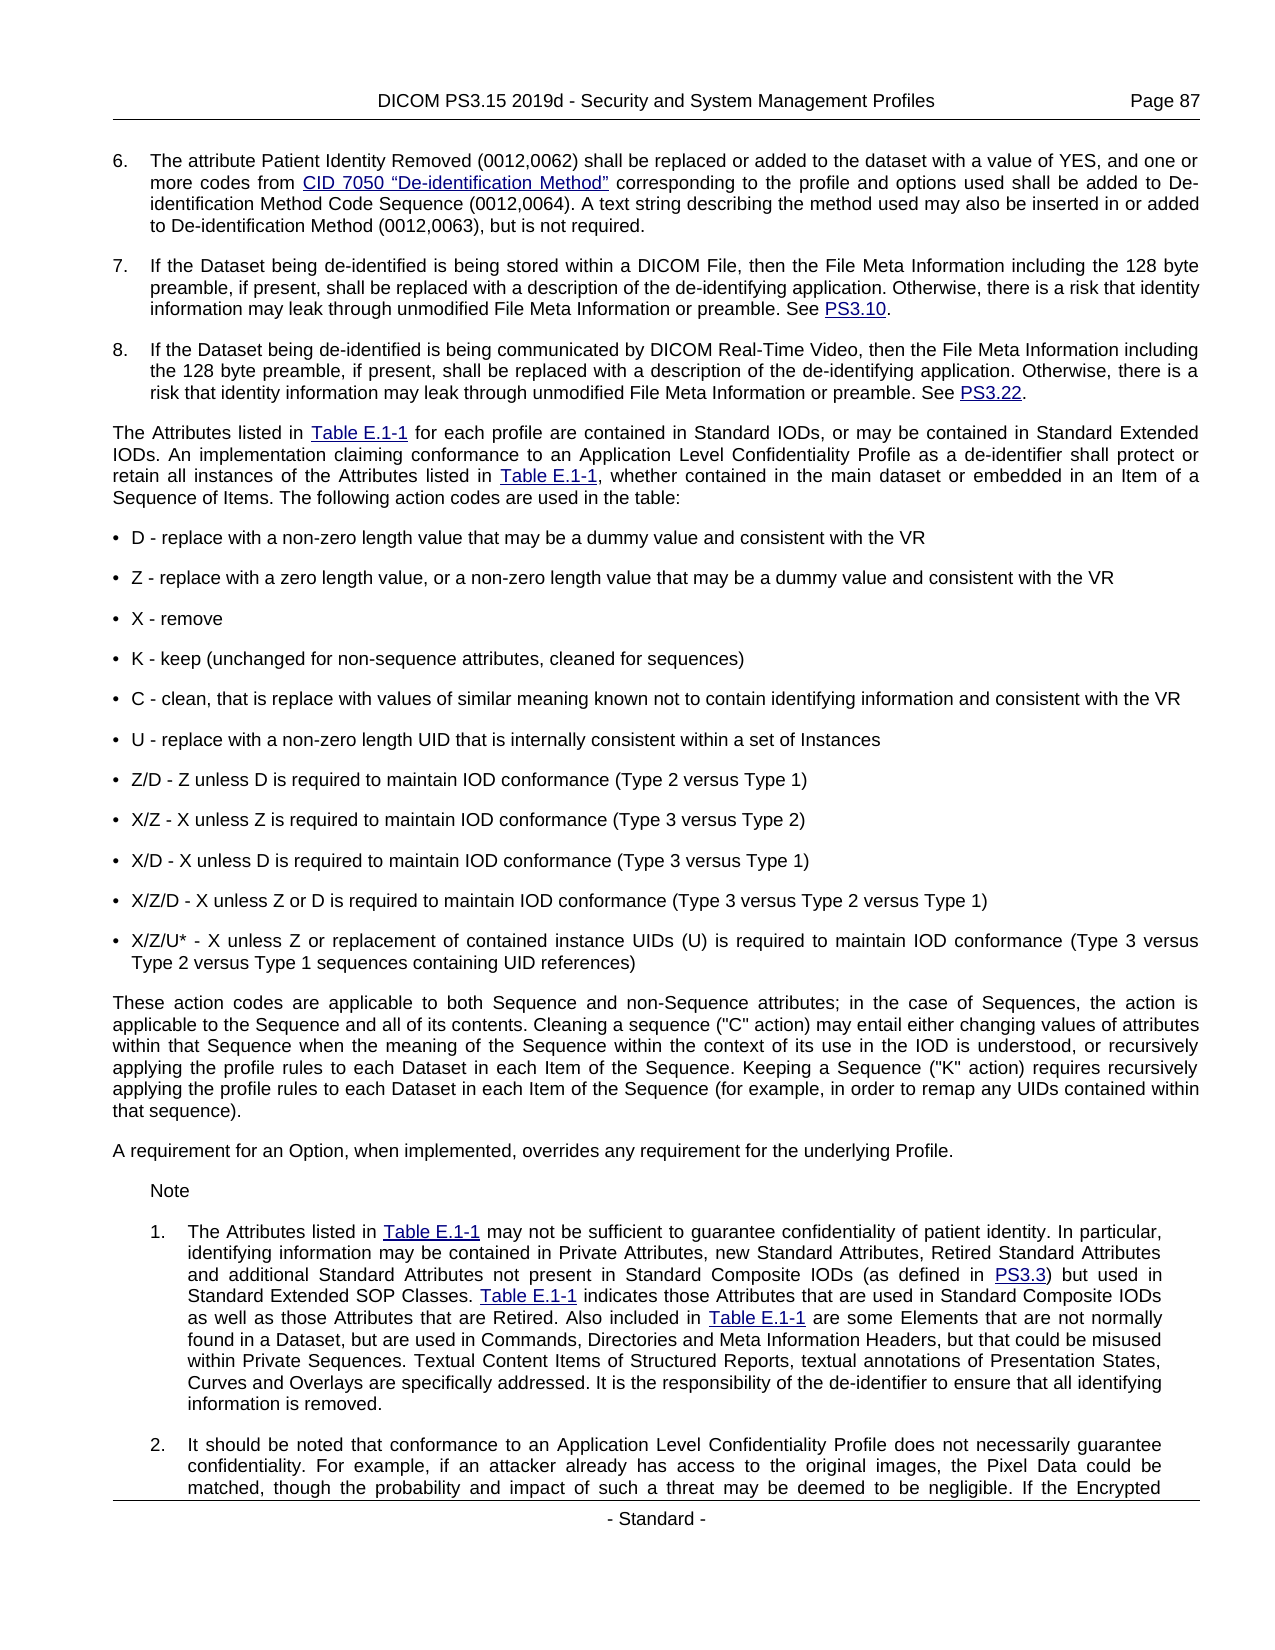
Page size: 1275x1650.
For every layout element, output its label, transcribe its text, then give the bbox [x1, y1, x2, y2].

text • X/Z/D - X unless Z or D is required to maintain IOD conformance (Type 3 versus Type 2 versus Type 1) [112, 890, 1200, 911]
text 6. The attribute Patient Identity Removed (0012,0062) shall be replaced or added to the dataset with a value of YES, and one or more codes from CID 7050 “De-identification Method” corresponding to the profile and options used shall be added to De-identification Method Code Sequence (0012,0064). A text string describing the method used may also be inserted in or added to De-identification Method (0012,0063), but is not required. [112, 150, 1200, 236]
text • X/Z - X unless Z is required to maintain IOD conformance (Type 3 versus Type 2) [112, 809, 1200, 831]
text 8. If the Dataset being de-identified is being communicated by DICOM Real-Time Video, then the File Meta Information including the 128 byte preamble, if present, shall be replaced with a description of the de-identifying application. Otherwise, there is a risk that identity information may leak through unmodified File Meta Information or preamble. See PS3.22. [112, 338, 1200, 403]
text • D - replace with a non-zero length value that may be a dummy value and consistent with the VR [112, 527, 1200, 548]
text • U - replace with a non-zero length UID that is internally consistent within a set of Instances [112, 728, 1200, 750]
text 2. It should be noted that conformance to an Application Level Confidentiality Profile does not necessarily guarantee confidentiality. For example, if an attacker already has access to the original images, the Pixel Data could be matched, though the probability and impact of such a threat may be deemed to be negligible. If the Encrypted [150, 1433, 1162, 1498]
text 1. The Attributes listed in Table E.1-1 may not be sufficient to guarantee confidentiality of patient identity. In particular, identifying information may be contained in Private Attributes, new Standard Attributes, Retired Standard Attributes and additional Standard Attributes not present in Standard Composite IODs (as defined in PS3.3) but used in Standard Extended SOP Classes. Table E.1-1 indicates those Attributes that are used in Standard Composite IODs as well as those Attributes that are Retired. Also included in Table E.1-1 are some Elements that are not normally found in a Dataset, but are used in Commands, Directories and Meta Information Headers, but that could be misused within Private Sequences. Textual Content Items of Structured Reports, textual annotations of Presentation States, Curves and Overlays are specifically addressed. It is the responsibility of the de-identifier to ensure that all identifying information is removed. [150, 1221, 1162, 1415]
text A requirement for an Option, when implemented, overrides any requirement for the underlying Profile. [112, 1140, 1200, 1162]
text • K - keep (unchanged for non-sequence attributes, cleaned for sequences) [112, 648, 1200, 669]
text These action codes are applicable to both Sequence and non-Sequence attributes; in the case of Sequences, the action is applicable to the Sequence and all of its contents. Cleaning a sequence ("C" action) may entail either changing values of attributes within that Sequence when the meaning of the Sequence within the context of its use in the IOD is understood, or recursively applying the profile rules to each Dataset in each Item of the Sequence. Keeping a Sequence ("K" action) requires recursively applying the profile rules to each Dataset in each Item of the Sequence (for example, in order to remap any UIDs contained within that sequence). [112, 992, 1200, 1121]
text • X/D - X unless D is required to maintain IOD conformance (Type 3 versus Type 1) [112, 849, 1200, 871]
text • X/Z/U* - X unless Z or replacement of contained instance UIDs (U) is required to maintain IOD conformance (Type 3 versus Type 2 versus Type 1 sequences containing UID references) [112, 930, 1200, 973]
text • Z/D - Z unless D is required to maintain IOD conformance (Type 2 versus Type 1) [112, 769, 1200, 790]
text • C - clean, that is replace with values of similar meaning known not to contain identifying information and consistent with the VR [112, 688, 1200, 710]
text • Z - replace with a zero length value, or a non-zero length value that may be a dummy value and consistent with the VR [112, 567, 1200, 589]
text 7. If the Dataset being de-identified is being stored within a DICOM File, then the File Meta Information including the 128 byte preamble, if present, shall be replaced with a description of the de-identifying application. Otherwise, there is a risk that identity information may leak through unmodified File Meta Information or preamble. See PS3.10. [112, 255, 1200, 320]
text • X - remove [112, 607, 1200, 629]
text Note [150, 1180, 1162, 1202]
text The Attributes listed in Table E.1-1 for each profile are contained in Standard IODs, or may be contained in Standard Extended IODs. An implementation claiming conformance to an Application Level Confidentiality Profile as a de-identifier shall protect or retain all instances of the Attributes listed in Table E.1-1, whether contained in the main dataset or embedded in an Item of a Sequence of Items. The following action codes are used in the table: [112, 422, 1200, 508]
